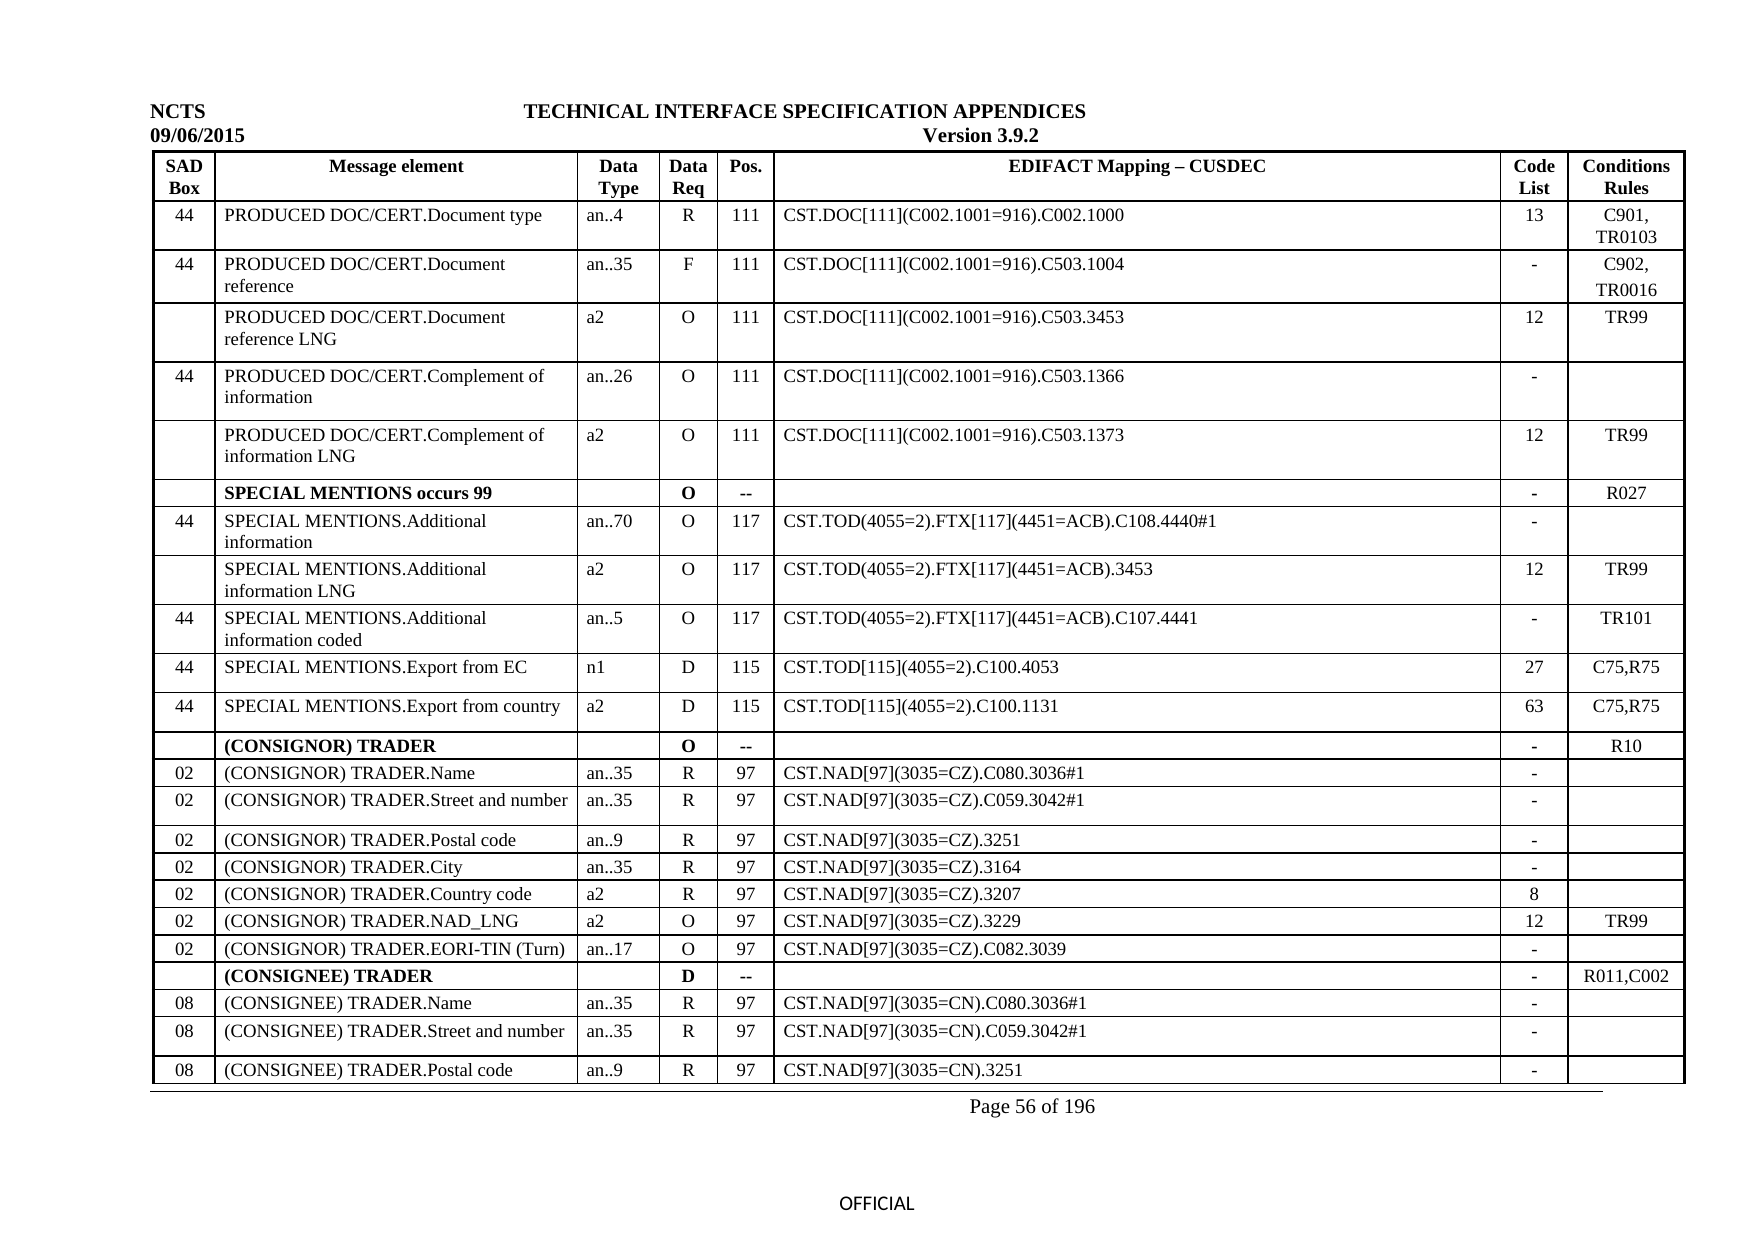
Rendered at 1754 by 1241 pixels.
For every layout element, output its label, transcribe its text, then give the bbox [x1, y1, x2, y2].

table_cell 02 [155, 908, 214, 934]
table_cell C901, TR0103 [1569, 202, 1683, 249]
table_cell 12 [1501, 304, 1567, 361]
table_cell SPECIAL MENTIONS.Export from EC [216, 654, 577, 692]
table_header Conditions Rules [1569, 153, 1683, 200]
table_cell TR99 [1569, 556, 1683, 603]
table_cell R [660, 1017, 717, 1055]
table_cell an..35 [578, 854, 659, 879]
table_cell 111 [718, 202, 773, 249]
table_cell [1569, 854, 1683, 879]
table_cell CST.DOC[111](C002.1001=916).C503.3453 [775, 304, 1500, 361]
table_cell [1569, 363, 1683, 420]
table_cell TR99 [1569, 421, 1683, 478]
table_cell an..9 [578, 1057, 659, 1082]
table_cell SPECIAL MENTIONS.Export from country [216, 693, 577, 731]
table_cell 44 [155, 605, 214, 652]
table_cell PRODUCED DOC/CERT.Document reference [216, 251, 577, 302]
table_cell C75,R75 [1569, 654, 1683, 692]
table_cell - [1501, 936, 1567, 961]
table_cell SPECIAL MENTIONS.Additional information coded [216, 605, 577, 652]
table_cell CST.TOD(4055=2).FTX[117](4451=ACB).3453 [775, 556, 1500, 603]
table_cell 08 [155, 1017, 214, 1055]
table_cell 97 [718, 990, 773, 1016]
table_cell R [660, 854, 717, 879]
table_cell F [660, 251, 717, 302]
table_cell (CONSIGNOR) TRADER.Postal code [216, 826, 577, 852]
table_cell [155, 421, 214, 478]
table_cell R027 [1569, 480, 1683, 506]
table_cell R [660, 202, 717, 249]
table_cell (CONSIGNEE) TRADER.Name [216, 990, 577, 1016]
table_cell an..17 [578, 936, 659, 961]
table_cell 44 [155, 202, 214, 249]
table_cell [155, 733, 214, 758]
table_cell R011,C002 [1569, 963, 1683, 988]
table_cell an..26 [578, 363, 659, 420]
table_cell CST.DOC[111](C002.1001=916).C503.1366 [775, 363, 1500, 420]
table_cell (CONSIGNOR) TRADER.NAD_LNG [216, 908, 577, 934]
table_cell 97 [718, 1017, 773, 1055]
table_cell - [1501, 251, 1567, 302]
table_cell - [1501, 963, 1567, 988]
table_cell 08 [155, 1057, 214, 1082]
table_cell (CONSIGNOR) TRADER [216, 733, 577, 758]
table_cell 44 [155, 363, 214, 420]
table_cell CST.DOC[111](C002.1001=916).C503.1004 [775, 251, 1500, 302]
table_cell CST.NAD[97](3035=CN).C080.3036#1 [775, 990, 1500, 1016]
table_cell 97 [718, 760, 773, 786]
table_cell CST.DOC[111](C002.1001=916).C503.1373 [775, 421, 1500, 478]
table_cell a2 [578, 881, 659, 907]
table_header Data Type [578, 153, 659, 200]
table_cell 111 [718, 304, 773, 361]
table_cell a2 [578, 304, 659, 361]
table_cell 117 [718, 605, 773, 652]
table_cell SPECIAL MENTIONS.Additional information [216, 507, 577, 555]
table_cell CST.TOD[115](4055=2).C100.4053 [775, 654, 1500, 692]
table_cell 8 [1501, 881, 1567, 907]
table_cell [1569, 881, 1683, 907]
table_cell CST.NAD[97](3035=CZ).3207 [775, 881, 1500, 907]
table_cell 97 [718, 908, 773, 934]
table_cell (CONSIGNOR) TRADER.Street and number [216, 787, 577, 825]
table_cell an..35 [578, 251, 659, 302]
table_cell 02 [155, 826, 214, 852]
table_cell [1569, 1017, 1683, 1055]
table_cell an..70 [578, 507, 659, 555]
table_cell 12 [1501, 556, 1567, 603]
table_cell - [1501, 787, 1567, 825]
table_cell PRODUCED DOC/CERT.Complement of information LNG [216, 421, 577, 478]
table_cell (CONSIGNOR) TRADER.Name [216, 760, 577, 786]
table_cell (CONSIGNOR) TRADER.City [216, 854, 577, 879]
table_cell 12 [1501, 421, 1567, 478]
table_cell PRODUCED DOC/CERT.Document reference LNG [216, 304, 577, 361]
table_cell [1569, 1057, 1683, 1082]
table_cell D [660, 963, 717, 988]
table_cell R [660, 760, 717, 786]
table_cell [155, 480, 214, 506]
table_cell [775, 480, 1500, 506]
table_cell [155, 963, 214, 988]
table_cell 44 [155, 654, 214, 692]
table_cell 111 [718, 421, 773, 478]
table_cell CST.NAD[97](3035=CZ).3251 [775, 826, 1500, 852]
table_cell SPECIAL MENTIONS occurs 99 [216, 480, 577, 506]
table_cell R [660, 1057, 717, 1082]
table_cell CST.NAD[97](3035=CZ).C080.3036#1 [775, 760, 1500, 786]
table_cell PRODUCED DOC/CERT.Document type [216, 202, 577, 249]
table_cell R [660, 826, 717, 852]
table_cell an..35 [578, 1017, 659, 1055]
table_cell O [660, 936, 717, 961]
table_cell - [1501, 1017, 1567, 1055]
table_cell 97 [718, 936, 773, 961]
table_cell [578, 733, 659, 758]
table_cell CST.NAD[97](3035=CZ).C059.3042#1 [775, 787, 1500, 825]
table_cell 97 [718, 854, 773, 879]
table_cell - [1501, 990, 1567, 1016]
table_cell [155, 304, 214, 361]
table_cell an..35 [578, 760, 659, 786]
table_cell 02 [155, 760, 214, 786]
table_cell CST.DOC[111](C002.1001=916).C002.1000 [775, 202, 1500, 249]
table_cell TR99 [1569, 304, 1683, 361]
table_cell - [1501, 1057, 1567, 1082]
table_cell O [660, 908, 717, 934]
table_cell CST.NAD[97](3035=CZ).3229 [775, 908, 1500, 934]
table_cell [1569, 936, 1683, 961]
table_cell (CONSIGNEE) TRADER [216, 963, 577, 988]
table_cell R [660, 990, 717, 1016]
table_cell R [660, 881, 717, 907]
table_cell n1 [578, 654, 659, 692]
table_cell a2 [578, 908, 659, 934]
table_cell 44 [155, 693, 214, 731]
table_cell -- [718, 480, 773, 506]
table_cell - [1501, 854, 1567, 879]
table_cell [1569, 787, 1683, 825]
table_cell -- [718, 733, 773, 758]
table_cell [155, 556, 214, 603]
table_cell 111 [718, 251, 773, 302]
table_cell a2 [578, 556, 659, 603]
table_cell an..9 [578, 826, 659, 852]
table_cell - [1501, 826, 1567, 852]
table_cell O [660, 605, 717, 652]
table_cell 12 [1501, 908, 1567, 934]
table_cell 115 [718, 654, 773, 692]
table_cell 97 [718, 1057, 773, 1082]
table_cell (CONSIGNEE) TRADER.Street and number [216, 1017, 577, 1055]
table_cell 97 [718, 881, 773, 907]
table_cell TR99 [1569, 908, 1683, 934]
table_cell O [660, 363, 717, 420]
table_cell 13 [1501, 202, 1567, 249]
table_cell - [1501, 507, 1567, 555]
table_cell CST.TOD(4055=2).FTX[117](4451=ACB).C107.4441 [775, 605, 1500, 652]
table_header Code List [1501, 153, 1567, 200]
table_cell [775, 963, 1500, 988]
table_cell 117 [718, 556, 773, 603]
table_cell 97 [718, 787, 773, 825]
table_cell CST.NAD[97](3035=CN).C059.3042#1 [775, 1017, 1500, 1055]
table_cell -- [718, 963, 773, 988]
table_cell O [660, 507, 717, 555]
table_cell O [660, 480, 717, 506]
table_cell C902, TR0016 [1569, 251, 1683, 302]
table_cell 08 [155, 990, 214, 1016]
table_cell 97 [718, 826, 773, 852]
table_cell C75,R75 [1569, 693, 1683, 731]
table_cell a2 [578, 693, 659, 731]
table_cell CST.NAD[97](3035=CZ).3164 [775, 854, 1500, 879]
table_cell R10 [1569, 733, 1683, 758]
table_header SAD Box [155, 153, 214, 200]
table_cell an..5 [578, 605, 659, 652]
table_header Pos. [718, 153, 773, 200]
table_cell CST.TOD[115](4055=2).C100.1131 [775, 693, 1500, 731]
table_cell 02 [155, 854, 214, 879]
table_cell [578, 480, 659, 506]
table_cell - [1501, 363, 1567, 420]
table_cell [578, 963, 659, 988]
table_cell O [660, 733, 717, 758]
table_cell SPECIAL MENTIONS.Additional information LNG [216, 556, 577, 603]
table_cell - [1501, 760, 1567, 786]
table_cell CST.NAD[97](3035=CZ).C082.3039 [775, 936, 1500, 961]
table_cell 02 [155, 881, 214, 907]
table_cell 117 [718, 507, 773, 555]
table_cell O [660, 304, 717, 361]
table_cell an..35 [578, 787, 659, 825]
table_cell [1569, 507, 1683, 555]
table_cell - [1501, 733, 1567, 758]
table_header Data Req [660, 153, 717, 200]
table_cell D [660, 654, 717, 692]
table_cell 44 [155, 507, 214, 555]
table_cell [1569, 760, 1683, 786]
table_cell [775, 733, 1500, 758]
table_cell O [660, 556, 717, 603]
table_cell 27 [1501, 654, 1567, 692]
table_cell a2 [578, 421, 659, 478]
table_cell [1569, 990, 1683, 1016]
table_cell [1569, 826, 1683, 852]
table_cell 115 [718, 693, 773, 731]
table_cell an..35 [578, 990, 659, 1016]
table_cell (CONSIGNOR) TRADER.EORI-TIN (Turn) [216, 936, 577, 961]
table_cell 02 [155, 936, 214, 961]
table_cell D [660, 693, 717, 731]
table_cell an..4 [578, 202, 659, 249]
table_cell (CONSIGNOR) TRADER.Country code [216, 881, 577, 907]
table_cell TR101 [1569, 605, 1683, 652]
table_cell 44 [155, 251, 214, 302]
table_cell 63 [1501, 693, 1567, 731]
table_cell PRODUCED DOC/CERT.Complement of information [216, 363, 577, 420]
table_cell 02 [155, 787, 214, 825]
table_cell CST.TOD(4055=2).FTX[117](4451=ACB).C108.4440#1 [775, 507, 1500, 555]
table_cell O [660, 421, 717, 478]
table_cell (CONSIGNEE) TRADER.Postal code [216, 1057, 577, 1082]
table_cell - [1501, 480, 1567, 506]
table_cell CST.NAD[97](3035=CN).3251 [775, 1057, 1500, 1082]
table_cell R [660, 787, 717, 825]
table_header EDIFACT Mapping – CUSDEC [775, 153, 1500, 200]
table_cell - [1501, 605, 1567, 652]
table_header Message element [216, 153, 577, 200]
table_cell 111 [718, 363, 773, 420]
